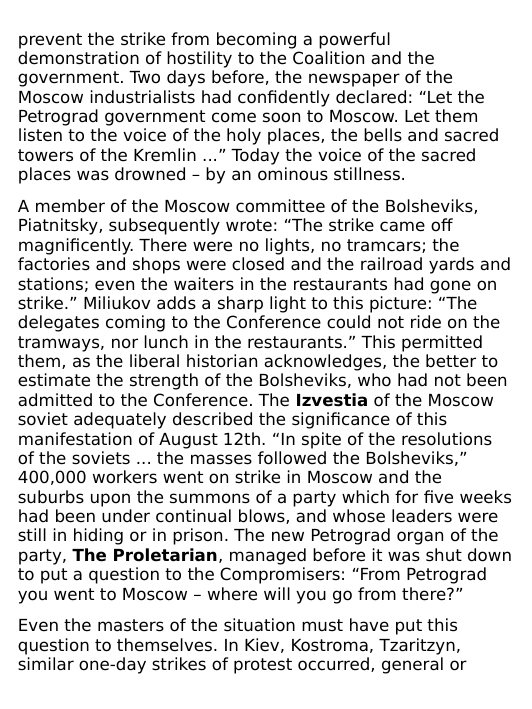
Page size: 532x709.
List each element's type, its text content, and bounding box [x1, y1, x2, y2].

text prevent the strike from becoming a powerful demonstration of hostility to the Coalition and the government. Two days before, the newspaper of the Moscow industrialists had confidently declared: “Let the Petrograd government come soon to Moscow. Let them listen to the voice of the holy places, the bells and sacred towers of the Kremlin ...” Today the voice of the sacred places was drowned – by an ominous stillness. [18, 29, 514, 184]
text Even the masters of the situation must have put this question to themselves. In Kiev, Kostroma, Tzaritzyn, similar one-day strikes of protest occurred, general or [18, 616, 514, 674]
text A member of the Moscow committee of the Bolsheviks, Piatnitsky, subsequently wrote: “The strike came off magnificently. There were no lights, no tramcars; the factories and shops were closed and the railroad yards and stations; even the waiters in the restaurants had gone on strike.” Miliukov adds a sharp light to this picture: “The delegates coming to the Conference could not ride on the tramways, nor lunch in the restaurants.” This permitted them, as the liberal historian acknowledges, the better to estimate the strength of the Bolsheviks, who had not been admitted to the Conference. The Izvestia of the Moscow soviet adequately described the significance of this manifestation of August 12th. “In spite of the resolutions of the soviets ... the masses followed the Bolsheviks,” 400,000 workers went on strike in Moscow and the suburbs upon the summons of a party which for five weeks had been under continual blows, and whose leaders were still in hiding or in prison. The new Petrograd organ of the party, The Proletarian, managed before it was shut down to put a question to the Compromisers: “From Petrograd you went to Moscow – where will you go from there?” [18, 197, 514, 604]
